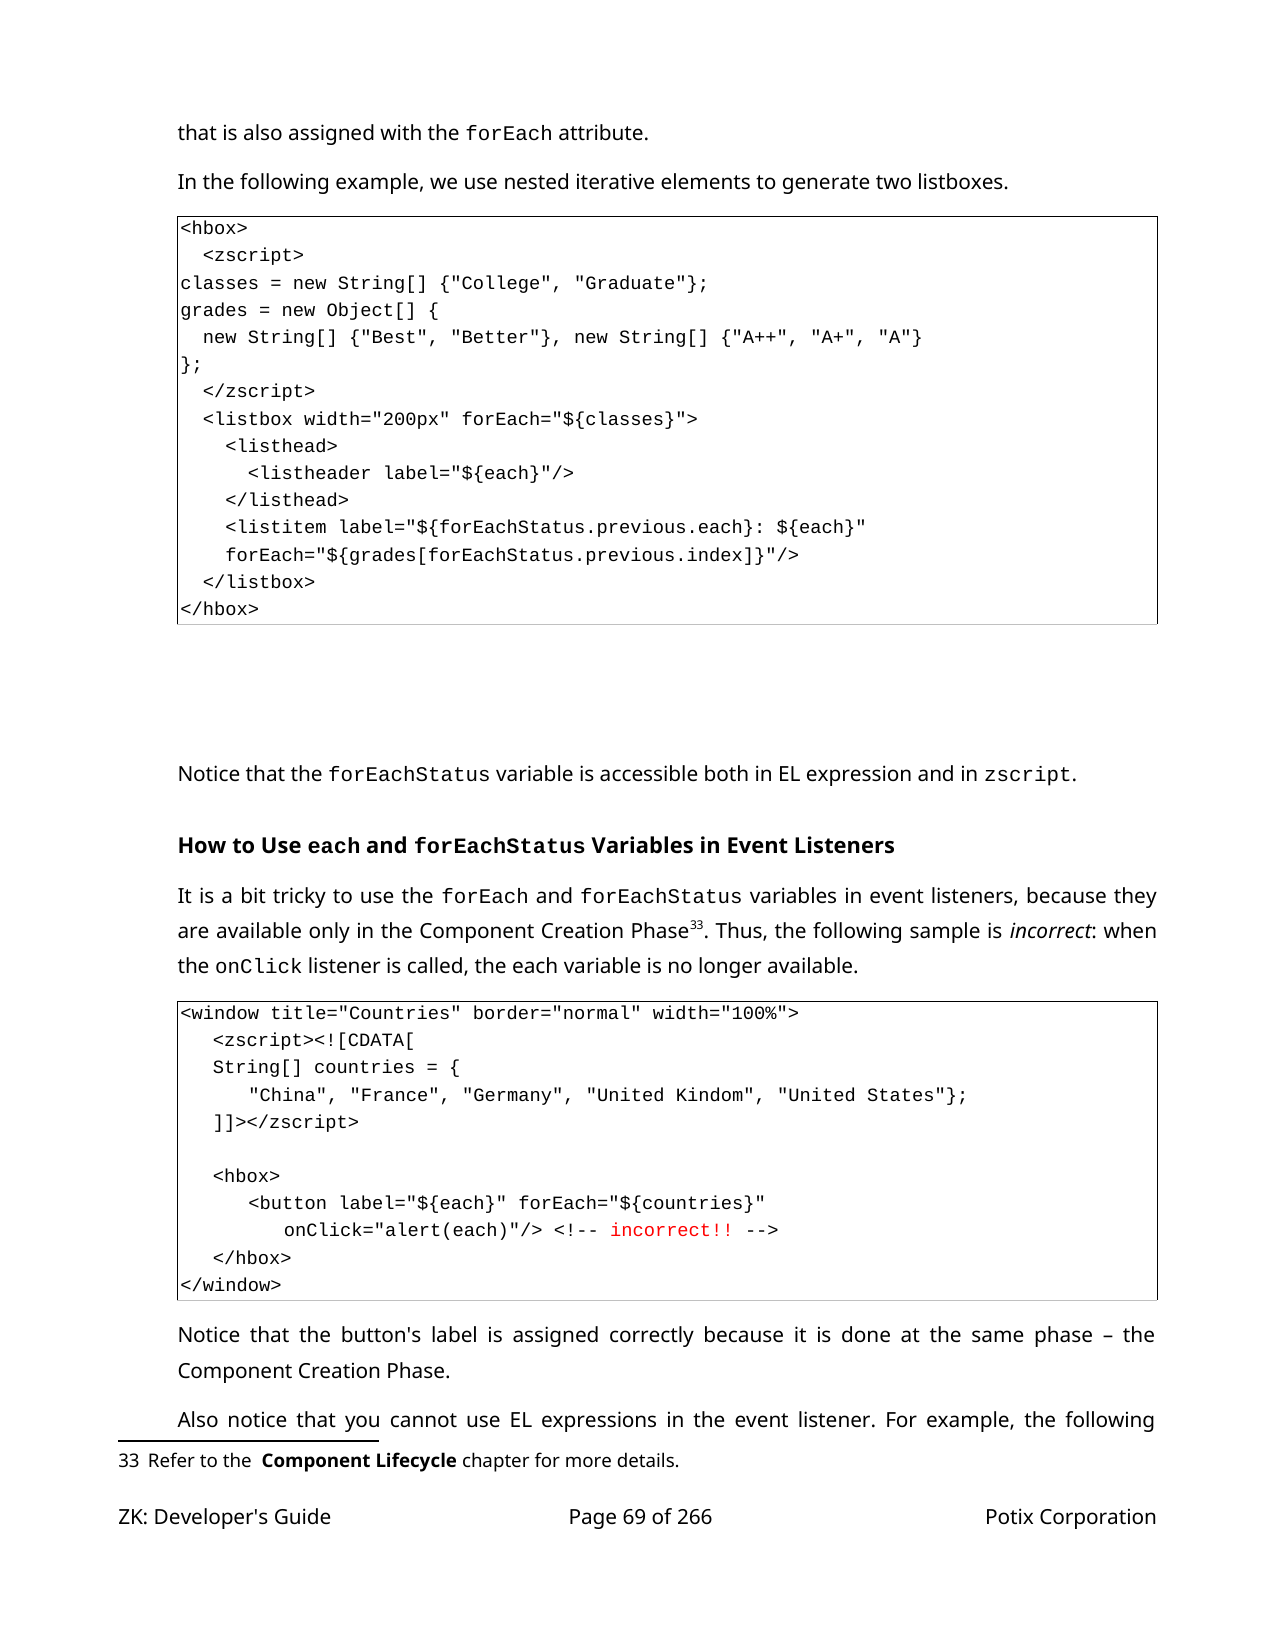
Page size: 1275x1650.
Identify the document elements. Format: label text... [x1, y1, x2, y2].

text It is a bit tricky to use the forEach and forEachStatus variables in event listeners, because they are available only in the Component Creation Phase. Thus, the following sample is incorrect: when the onClick listener is called, the each variable is no longer available. [177, 881, 1157, 980]
text Notice that the forEachStatus variable is accessible both in EL expression and in zscript. [177, 645, 1157, 788]
text <button label="${each}" forEach="${countries}" [178, 1191, 1157, 1215]
text In the following example, we use nested iterative elements to generate two listboxes. [177, 167, 1157, 196]
text <listhead> [178, 434, 1157, 458]
text <listbox width="200px" forEach="${classes}"> [178, 406, 1157, 431]
text classes = new String[] {"College", "Graduate"}; [178, 271, 1157, 295]
text }; [178, 352, 1157, 376]
text <hbox> [178, 1164, 1157, 1188]
text </listhead> [178, 488, 1157, 512]
text grades = new Object[] { [178, 298, 1157, 322]
text </zscript> [178, 379, 1157, 403]
text <zscript> [178, 243, 1157, 268]
text onClick="alert(each)"/> <!-- incorrect!! --> [178, 1218, 1157, 1243]
text Also notice that you cannot use EL expressions in the event listener. For example, the following [177, 1405, 1157, 1433]
text forEach="${grades[forEachStatus.previous.index]}"/> [178, 542, 1157, 567]
text <zscript><![CDATA[ [178, 1028, 1157, 1052]
text Refer to the Component Lifecycle chapter for more details. [118, 1447, 1157, 1473]
text "China", "France", "Germany", "United Kindom", "United States"}; [178, 1082, 1157, 1107]
text <hbox> [178, 217, 1157, 240]
text new String[] {"Best", "Better"}, new String[] {"A++", "A+", "A"} [178, 325, 1157, 349]
text Notice that the button's label is assigned correctly because it is done at the same phase – the Component Creation Phase. [177, 1321, 1157, 1384]
text </listbox> [178, 569, 1157, 594]
text that is also assigned with the forEach attribute. [177, 118, 1157, 147]
text </hbox> [178, 1246, 1157, 1270]
text </window> [178, 1273, 1157, 1300]
text ]]></zscript> [178, 1109, 1157, 1134]
text <listitem label="${forEachStatus.previous.each}: ${each}" [178, 515, 1157, 539]
text </hbox> [178, 597, 1157, 624]
text <listheader label="${each}"/> [178, 461, 1157, 485]
text <window title="Countries" border="normal" width="100%"> [178, 1002, 1157, 1025]
text String[] countries = { [178, 1055, 1157, 1079]
subtitle How to Use each and forEachStatus Variables in Event Listeners [177, 830, 1157, 860]
